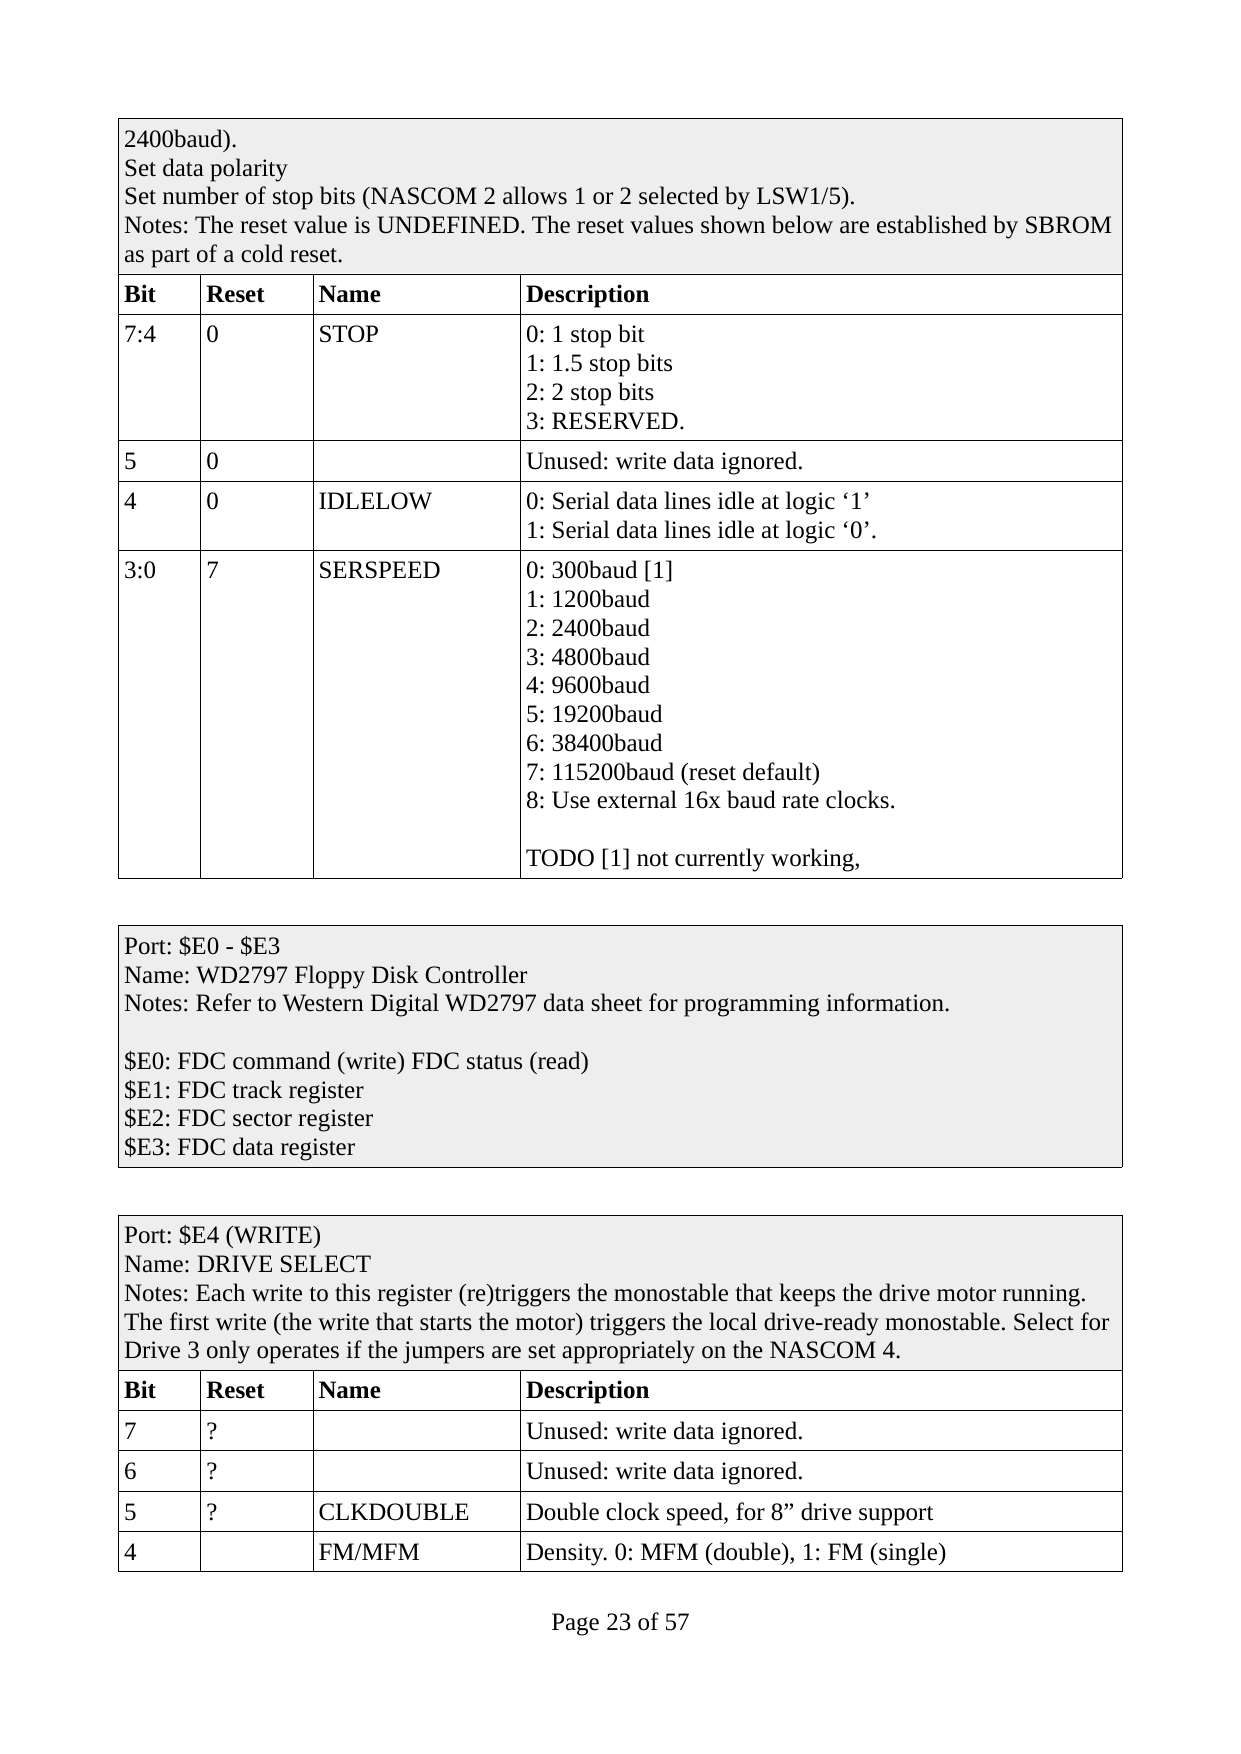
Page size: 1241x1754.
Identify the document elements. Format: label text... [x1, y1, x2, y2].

table_cell 0 [201, 482, 313, 550]
table_cell Bit [119, 275, 200, 314]
table_header Port: $E0 - $E3 Name: WD2797 Floppy Disk Controller Notes: Refer to Western Digital WD2797 data sheet for programming information. $E0: FDC command (write) FDC status (read) $E1: FDC track register $E2: FDC sector register $E3: FDC data register [119, 926, 1122, 1167]
table_cell CLKDOUBLE [314, 1492, 520, 1531]
table_cell ? [201, 1492, 313, 1531]
table_cell Unused: write data ignored. [521, 1411, 1122, 1450]
table_cell 0: Serial data lines idle at logic ‘1’ 1: Serial data lines idle at logic ‘0’. [521, 482, 1122, 550]
table_header 2400baud). Set data polarity Set number of stop bits (NASCOM 2 allows 1 or 2 selected by LSW1/5). Notes: The reset value is UNDEFINED. The reset values shown below are established by SBROM as part of a cold reset. [119, 119, 1122, 273]
table_cell 4 [119, 482, 200, 550]
table_cell 6 [119, 1451, 200, 1491]
table_cell ? [201, 1411, 313, 1450]
table_cell 7 [201, 551, 313, 877]
table_cell 5 [119, 441, 200, 481]
table_cell 5 [119, 1492, 200, 1531]
table_cell Unused: write data ignored. [521, 1451, 1122, 1491]
table_cell [314, 1411, 520, 1450]
table_cell Name [314, 275, 520, 314]
table_header Port: $E4 (WRITE) Name: DRIVE SELECT Notes: Each write to this register (re)triggers the monostable that keeps the drive motor running. The first write (the write that starts the motor) triggers the local drive-ready monostable. Select for Drive 3 only operates if the jumpers are set appropriately on the NASCOM 4. [119, 1216, 1122, 1370]
table_cell SERSPEED [314, 551, 520, 877]
table_cell Name [314, 1371, 520, 1410]
table_cell Reset [201, 1371, 313, 1410]
table_cell STOP [314, 315, 520, 440]
table_cell 0: 300baud [1] 1: 1200baud 2: 2400baud 3: 4800baud 4: 9600baud 5: 19200baud 6: 38400baud 7: 115200baud (reset default) 8: Use external 16x baud rate clocks. TODO [1] not currently working, [521, 551, 1122, 877]
table_cell ? [201, 1451, 313, 1491]
table_cell 0 [201, 315, 313, 440]
table_cell Reset [201, 275, 313, 314]
table_cell Unused: write data ignored. [521, 441, 1122, 481]
table_cell [201, 1532, 313, 1571]
table_cell 0: 1 stop bit 1: 1.5 stop bits 2: 2 stop bits 3: RESERVED. [521, 315, 1122, 440]
table_cell Bit [119, 1371, 200, 1410]
table_cell Description [521, 1371, 1122, 1410]
table_cell 7 [119, 1411, 200, 1450]
table_cell IDLELOW [314, 482, 520, 550]
table_cell [314, 441, 520, 481]
table_cell 3:0 [119, 551, 200, 877]
table_cell 4 [119, 1532, 200, 1571]
table_cell Description [521, 275, 1122, 314]
table_cell Density. 0: MFM (double), 1: FM (single) [521, 1532, 1122, 1571]
table_cell 7:4 [119, 315, 200, 440]
table_cell 0 [201, 441, 313, 481]
table_cell FM/MFM [314, 1532, 520, 1571]
table_cell [314, 1451, 520, 1491]
table_cell Double clock speed, for 8” drive support [521, 1492, 1122, 1531]
